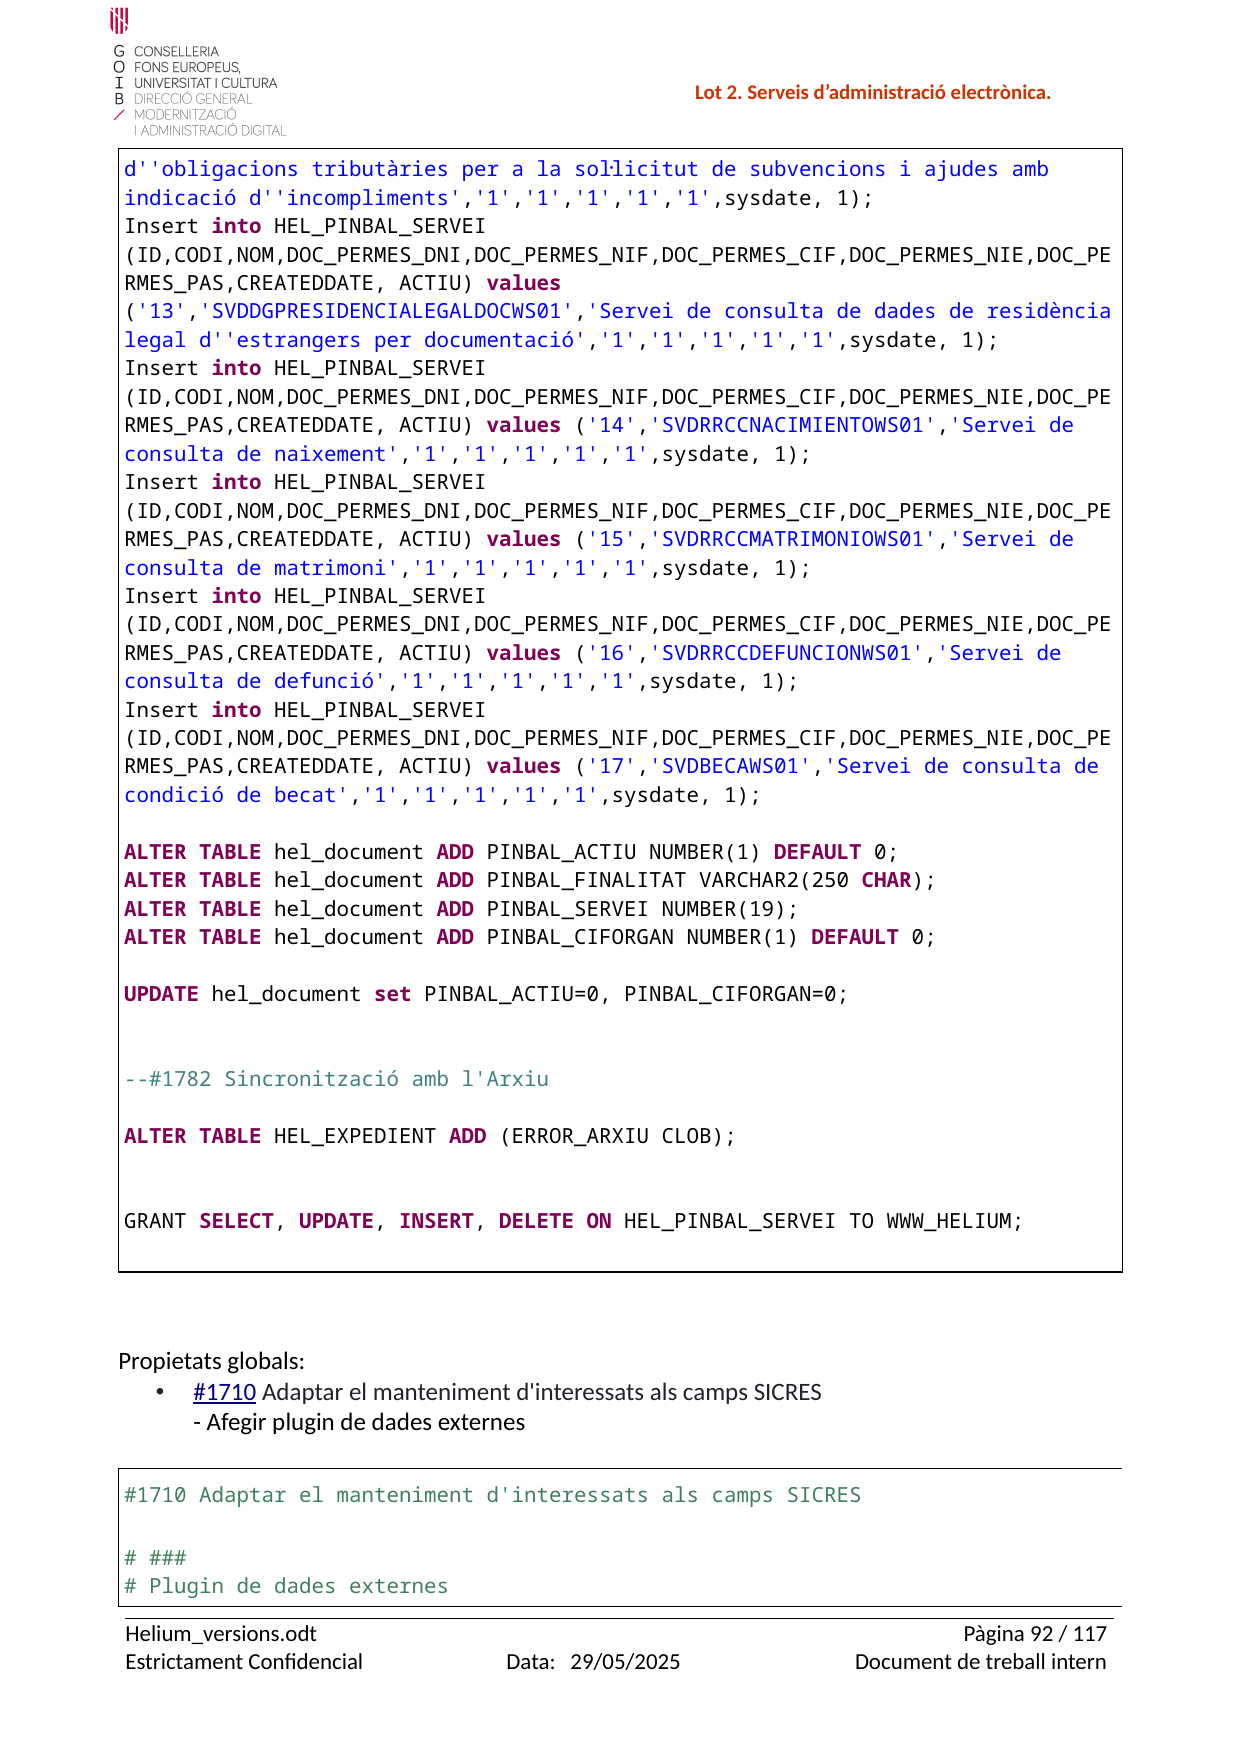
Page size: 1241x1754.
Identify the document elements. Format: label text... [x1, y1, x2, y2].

list - Afegir plugin de dades externes [156, 1406, 1122, 1437]
table_header d''obligacions tributàries per a la sol·licitut de subvencions i ajudes amb indicació d''incompliments','1','1','1','1','1',sysdate, 1); Insert into HEL_PINBAL_SERVEI (ID,CODI,NOM,DOC_PERMES_DNI,DOC_PERMES_NIF,DOC_PERMES_CIF,DOC_PERMES_NIE,DOC_PERMES_PAS,CREATEDDATE, ACTIU) values ('13','SVDDGPRESIDENCIALEGALDOCWS01','Servei de consulta de dades de residència legal d''estrangers per documentació','1','1','1','1','1',sysdate, 1); Insert into HEL_PINBAL_SERVEI (ID,CODI,NOM,DOC_PERMES_DNI,DOC_PERMES_NIF,DOC_PERMES_CIF,DOC_PERMES_NIE,DOC_PERMES_PAS,CREATEDDATE, ACTIU) values ('14','SVDRRCCNACIMIENTOWS01','Servei de consulta de naixement','1','1','1','1','1',sysdate, 1); Insert into HEL_PINBAL_SERVEI (ID,CODI,NOM,DOC_PERMES_DNI,DOC_PERMES_NIF,DOC_PERMES_CIF,DOC_PERMES_NIE,DOC_PERMES_PAS,CREATEDDATE, ACTIU) values ('15','SVDRRCCMATRIMONIOWS01','Servei de consulta de matrimoni','1','1','1','1','1',sysdate, 1); Insert into HEL_PINBAL_SERVEI (ID,CODI,NOM,DOC_PERMES_DNI,DOC_PERMES_NIF,DOC_PERMES_CIF,DOC_PERMES_NIE,DOC_PERMES_PAS,CREATEDDATE, ACTIU) values ('16','SVDRRCCDEFUNCIONWS01','Servei de consulta de defunció','1','1','1','1','1',sysdate, 1); Insert into HEL_PINBAL_SERVEI (ID,CODI,NOM,DOC_PERMES_DNI,DOC_PERMES_NIF,DOC_PERMES_CIF,DOC_PERMES_NIE,DOC_PERMES_PAS,CREATEDDATE, ACTIU) values ('17','SVDBECAWS01','Servei de consulta de condició de becat','1','1','1','1','1',sysdate, 1); ALTER TABLE hel_document ADD PINBAL_ACTIU NUMBER(1) DEFAULT 0; ALTER TABLE hel_document ADD PINBAL_FINALITAT VARCHAR2(250 CHAR); ALTER TABLE hel_document ADD PINBAL_SERVEI NUMBER(19); ALTER TABLE hel_document ADD PINBAL_CIFORGAN NUMBER(1) DEFAULT 0; UPDATE hel_document set PINBAL_ACTIU=0, PINBAL_CIFORGAN=0; --#1782 Sincronització amb l'Arxiu ALTER TABLE HEL_EXPEDIENT ADD (ERROR_ARXIU CLOB); GRANT SELECT, UPDATE, INSERT, DELETE ON HEL_PINBAL_SERVEI TO WWW_HELIUM; [119, 149, 1122, 1271]
table_header #1710 Adaptar el manteniment d'interessats als camps SICRES # ### # Plugin de dades externes [119, 1469, 1122, 1606]
text Propietats globals: [118, 1345, 1122, 1376]
picture [100, 0, 297, 144]
list #1710 Adaptar el manteniment d'interessats als camps SICRES [156, 1376, 1122, 1406]
